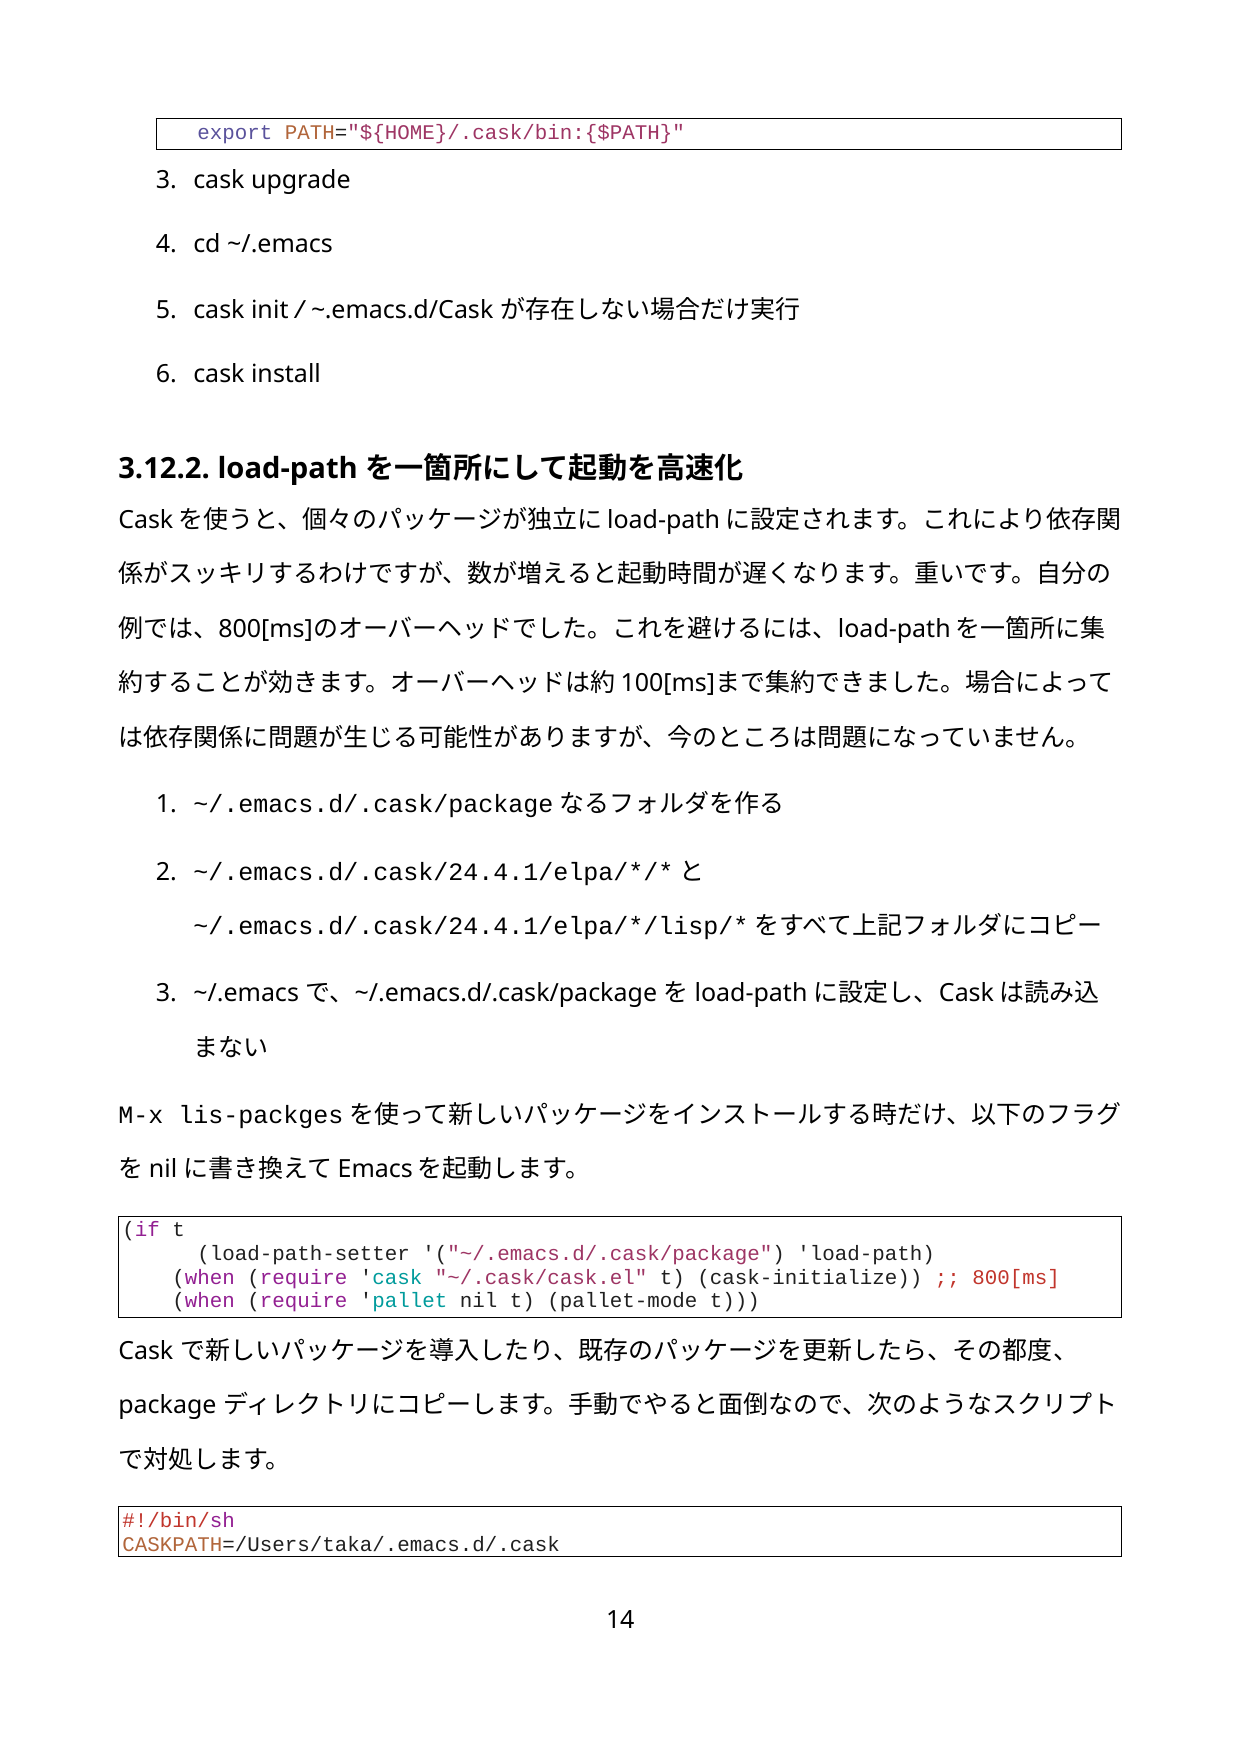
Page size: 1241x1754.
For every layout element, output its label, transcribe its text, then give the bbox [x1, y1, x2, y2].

text (when (require 'cask "~/.cask/cask.el" t) (cask-initialize)) ;; 800[ms] [119, 1263, 1121, 1286]
text (load-path-setter '("~/.emacs.d/.cask/package") 'load-path) [119, 1239, 1121, 1263]
subtitle load-path を一箇所にして起動を高速化 [118, 444, 1122, 487]
list cask upgrade [156, 162, 1122, 196]
text CASKPATH=/Users/taka/.emacs.d/.cask [119, 1530, 1121, 1556]
list cask install [156, 356, 1122, 390]
list ~/.emacs.d/.cask/package なるフォルダを作る [156, 784, 1122, 820]
list ~/.emacs で、~/.emacs.d/.cask/package を load-path に設定し、Caskは読み込まない [156, 973, 1122, 1063]
text Caskを使うと、個々のパッケージが独立にload-pathに設定されます。これにより依存関係がスッキリするわけですが、数が増えると起動時間が遅くなります。重いです。自分の例では、800[ms]のオーバーヘッドでした。これを避けるには、load-pathを一箇所に集約することが効きます。オーバーヘッドは約100[ms]まで集約できました。場合によっては依存関係に問題が生じる可能性がありますが、今のところは問題になっていません。 [118, 499, 1122, 753]
list cd ~/.emacs [156, 226, 1122, 260]
text #!/bin/sh [119, 1507, 1121, 1530]
list ~/.emacs.d/.cask/24.4.1/elpa/*/* と ~/.emacs.d/.cask/24.4.1/elpa/*/lisp/* をすべて上記フォルダにコピー [156, 851, 1122, 942]
text (if t [119, 1217, 1121, 1239]
list export PATH="${HOME}/.cask/bin:{$PATH}" [157, 119, 1121, 149]
text (when (require 'pallet nil t) (pallet-mode t))) [119, 1286, 1121, 1317]
text M-x lis-packges を使って新しいパッケージをインストールする時だけ、以下のフラグを nil に書き換えてEmacsを起動します。 [118, 1094, 1122, 1185]
text Cask で新しいパッケージを導入したり、既存のパッケージを更新したら、その都度、package ディレクトリにコピーします。手動でやると面倒なので、次のようなスクリプトで対処します。 [118, 1330, 1122, 1475]
list cask init / ~.emacs.d/Cask が存在しない場合だけ実行 [156, 289, 1122, 325]
